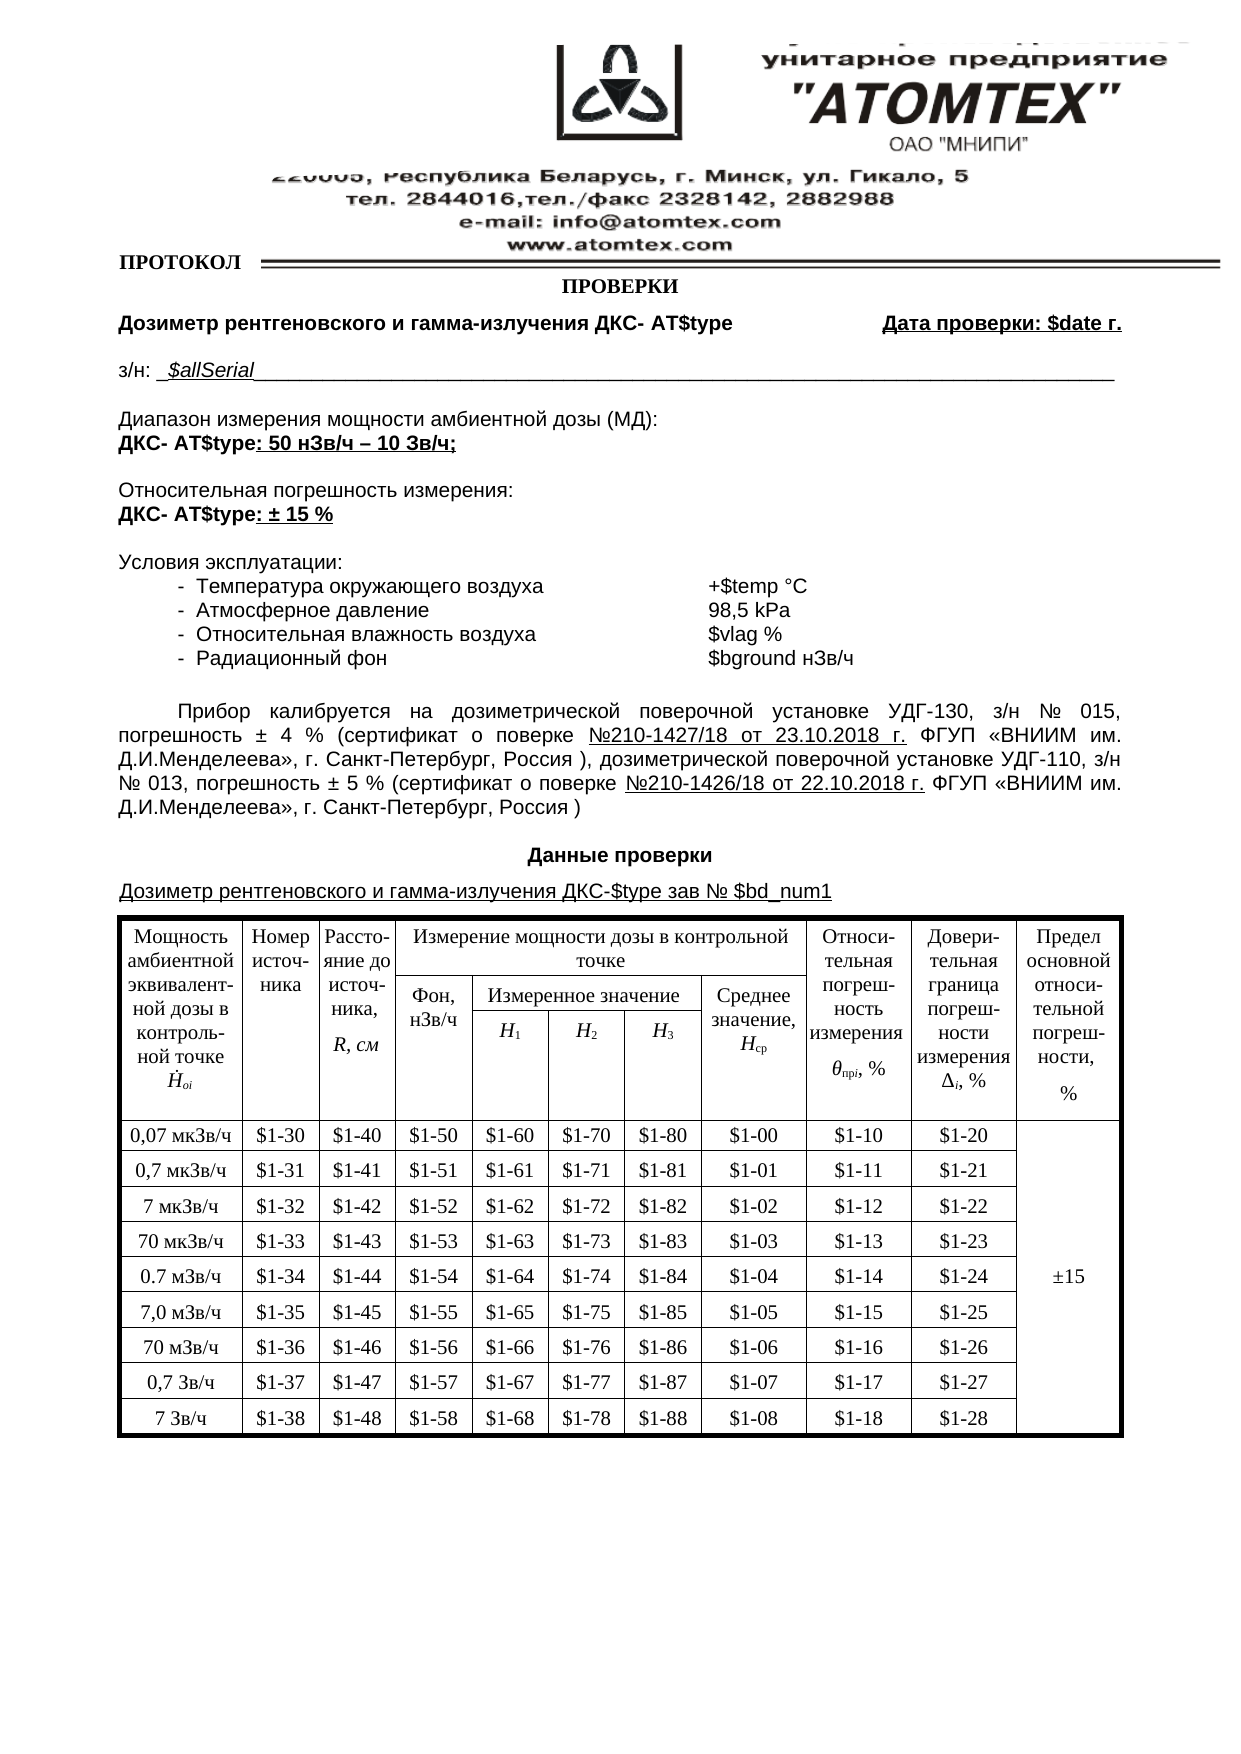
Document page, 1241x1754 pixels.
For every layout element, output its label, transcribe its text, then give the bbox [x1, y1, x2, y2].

table_cell $1-47 [320, 1363, 395, 1397]
table_cell Довери-тельная граница погреш-ности измерения Δi, % [912, 921, 1016, 1120]
text Условия эксплуатации: [118, 550, 1122, 574]
text Дозиметр рентгеновского и гамма-излучения ДКС- AT$type Дата проверки: $date г. [118, 310, 1122, 334]
table_cell $1-54 [396, 1257, 472, 1291]
table_cell H3 [625, 1011, 701, 1120]
text - Атмосферное давление 98,5 kPa [177, 598, 1122, 622]
table_cell $1-11 [807, 1151, 911, 1186]
table_cell 0,07 мкЗв/ч [122, 1121, 242, 1150]
table_cell $1-71 [549, 1151, 624, 1186]
table_cell $1-14 [807, 1257, 911, 1291]
table_cell $1-15 [807, 1292, 911, 1327]
table_cell $1-25 [912, 1292, 1016, 1327]
table_cell $1-88 [625, 1399, 701, 1433]
text - Относительная влажность воздуха $vlag % [177, 622, 1122, 646]
table_cell $1-05 [702, 1292, 806, 1327]
table_cell $1-85 [625, 1292, 701, 1327]
table_cell $1-58 [396, 1399, 472, 1433]
table_cell $1-31 [243, 1151, 319, 1186]
table_cell $1-13 [807, 1222, 911, 1256]
table_cell $1-53 [396, 1222, 472, 1256]
table_cell $1-33 [243, 1222, 319, 1256]
table_cell $1-10 [807, 1121, 911, 1150]
table_cell $1-27 [912, 1363, 1016, 1397]
table_cell $1-18 [807, 1399, 911, 1433]
table_cell $1-00 [702, 1121, 806, 1150]
table_cell $1-67 [473, 1363, 548, 1397]
table_cell Измеренное значение [473, 976, 701, 1010]
text ДКС- AT$type: 50 нЗв/ч – 10 Зв/ч; [118, 430, 1122, 454]
table_cell $1-34 [243, 1257, 319, 1291]
table_cell $1-02 [702, 1187, 806, 1221]
table_cell $1-65 [473, 1292, 548, 1327]
table_cell $1-83 [625, 1222, 701, 1256]
table_cell $1-38 [243, 1399, 319, 1433]
table_cell 0.7 мЗв/ч [122, 1257, 242, 1291]
table_cell $1-06 [702, 1328, 806, 1362]
table_cell 70 мкЗв/ч [122, 1222, 242, 1256]
text ДКС- AT$type: ± 15 % [118, 502, 1122, 526]
table_cell $1-08 [702, 1399, 806, 1433]
table_cell $1-23 [912, 1222, 1016, 1256]
table_header Дозиметр рентгеновского и гамма-излучения ДКС-$type зав № $bd_num1 [119, 866, 1121, 915]
table_cell $1-03 [702, 1222, 806, 1256]
table_cell $1-17 [807, 1363, 911, 1397]
table_cell $1-84 [625, 1257, 701, 1291]
table_cell $1-52 [396, 1187, 472, 1221]
table_cell $1-78 [549, 1399, 624, 1433]
table_cell $1-36 [243, 1328, 319, 1362]
table_cell $1-56 [396, 1328, 472, 1362]
table_cell $1-32 [243, 1187, 319, 1221]
table_cell Предел основной относи-тельной погреш-ности, % [1017, 921, 1119, 1120]
table_cell $1-48 [320, 1399, 395, 1433]
table_cell $1-43 [320, 1222, 395, 1256]
table_cell $1-20 [912, 1121, 1016, 1150]
table_cell $1-51 [396, 1151, 472, 1186]
table_cell $1-30 [243, 1121, 319, 1150]
table_cell $1-01 [702, 1151, 806, 1186]
text Прибор калибруется на дозиметрической поверочной установке УДГ-130, з/н № 015, погрешность ± 4 % (сертификат о поверке №210-1427/18 от 23.10.2018 г. ФГУП «ВНИИМ им. Д.И.Менделеева», г. Санкт-Петербург, Россия ), дозиметрической поверочной установке УДГ-110, з/н № 013, погрешность ± 5 % (сертификат о поверке №210-1426/18 от 22.10.2018 г. ФГУП «ВНИИМ им. Д.И.Менделеева», г. Санкт-Петербург, Россия ) [118, 699, 1122, 818]
table_cell $1-12 [807, 1187, 911, 1221]
table_cell $1-60 [473, 1121, 548, 1150]
table_cell $1-04 [702, 1257, 806, 1291]
table_cell $1-46 [320, 1328, 395, 1362]
table_cell $1-41 [320, 1151, 395, 1186]
table_cell $1-16 [807, 1328, 911, 1362]
table_cell $1-77 [549, 1363, 624, 1397]
text - Радиационный фон $bground нЗв/ч [177, 646, 1122, 670]
table_cell $1-80 [625, 1121, 701, 1150]
table_cell Относи-тельная погреш-ность измерения θпрi, % [807, 921, 911, 1120]
table_cell 70 мЗв/ч [122, 1328, 242, 1362]
table_cell $1-50 [396, 1121, 472, 1150]
text Диапазон измерения мощности амбиентной дозы (МД): [118, 406, 1122, 430]
table_cell 7 мкЗв/ч [122, 1187, 242, 1221]
table_cell $1-82 [625, 1187, 701, 1221]
table_cell $1-86 [625, 1328, 701, 1362]
table_cell $1-81 [625, 1151, 701, 1186]
table_cell $1-45 [320, 1292, 395, 1327]
text - Температура окружающего воздуха +$temp °C [177, 574, 1122, 598]
table_cell $1-73 [549, 1222, 624, 1256]
table_cell $1-26 [912, 1328, 1016, 1362]
table_cell $1-22 [912, 1187, 1016, 1221]
table_cell $1-75 [549, 1292, 624, 1327]
table_cell Рассто-яние до источ-ника, R, см [320, 921, 395, 1120]
table_cell $1-35 [243, 1292, 319, 1327]
text з/н: _$allSerial [118, 358, 1122, 382]
table_cell $1-87 [625, 1363, 701, 1397]
table_cell $1-44 [320, 1257, 395, 1291]
table_cell Фон, нЗв/ч [396, 976, 472, 1120]
table_cell $1-66 [473, 1328, 548, 1362]
table_cell $1-07 [702, 1363, 806, 1397]
table_cell $1-55 [396, 1292, 472, 1327]
table_cell $1-68 [473, 1399, 548, 1433]
table_cell 0,7 Зв/ч [122, 1363, 242, 1397]
table_cell $1-74 [549, 1257, 624, 1291]
table_cell H2 [549, 1011, 624, 1120]
table_cell 0,7 мкЗв/ч [122, 1151, 242, 1186]
table_cell Мощность амбиентной эквивалент-ной дозы в контроль-ной точке Ḣoi [122, 921, 242, 1120]
table_cell $1-42 [320, 1187, 395, 1221]
table_cell $1-76 [549, 1328, 624, 1362]
table_cell Номер источ-ника [243, 921, 319, 1120]
table_cell $1-70 [549, 1121, 624, 1150]
table_cell $1-37 [243, 1363, 319, 1397]
table_cell $1-28 [912, 1399, 1016, 1433]
text Данные проверки [118, 842, 1122, 866]
table_cell $1-61 [473, 1151, 548, 1186]
table_cell 7 Зв/ч [122, 1399, 242, 1433]
table_cell $1-62 [473, 1187, 548, 1221]
table_cell $1-40 [320, 1121, 395, 1150]
text ПРОТОКОЛ ПРОВЕРКИ [118, 250, 1122, 298]
table_cell $1-64 [473, 1257, 548, 1291]
table_cell $1-24 [912, 1257, 1016, 1291]
table_cell ±15 [1017, 1121, 1119, 1433]
table_cell $1-21 [912, 1151, 1016, 1186]
table_cell $1-63 [473, 1222, 548, 1256]
text Относительная погрешность измерения: [118, 478, 1122, 502]
table_cell 7,0 мЗв/ч [122, 1292, 242, 1327]
table_cell $1-72 [549, 1187, 624, 1221]
table_cell H1 [473, 1011, 548, 1120]
table_cell Среднее значение, Hср [702, 976, 806, 1120]
table_cell $1-57 [396, 1363, 472, 1397]
table_cell Измерение мощности дозы в контрольной точке [396, 921, 806, 975]
